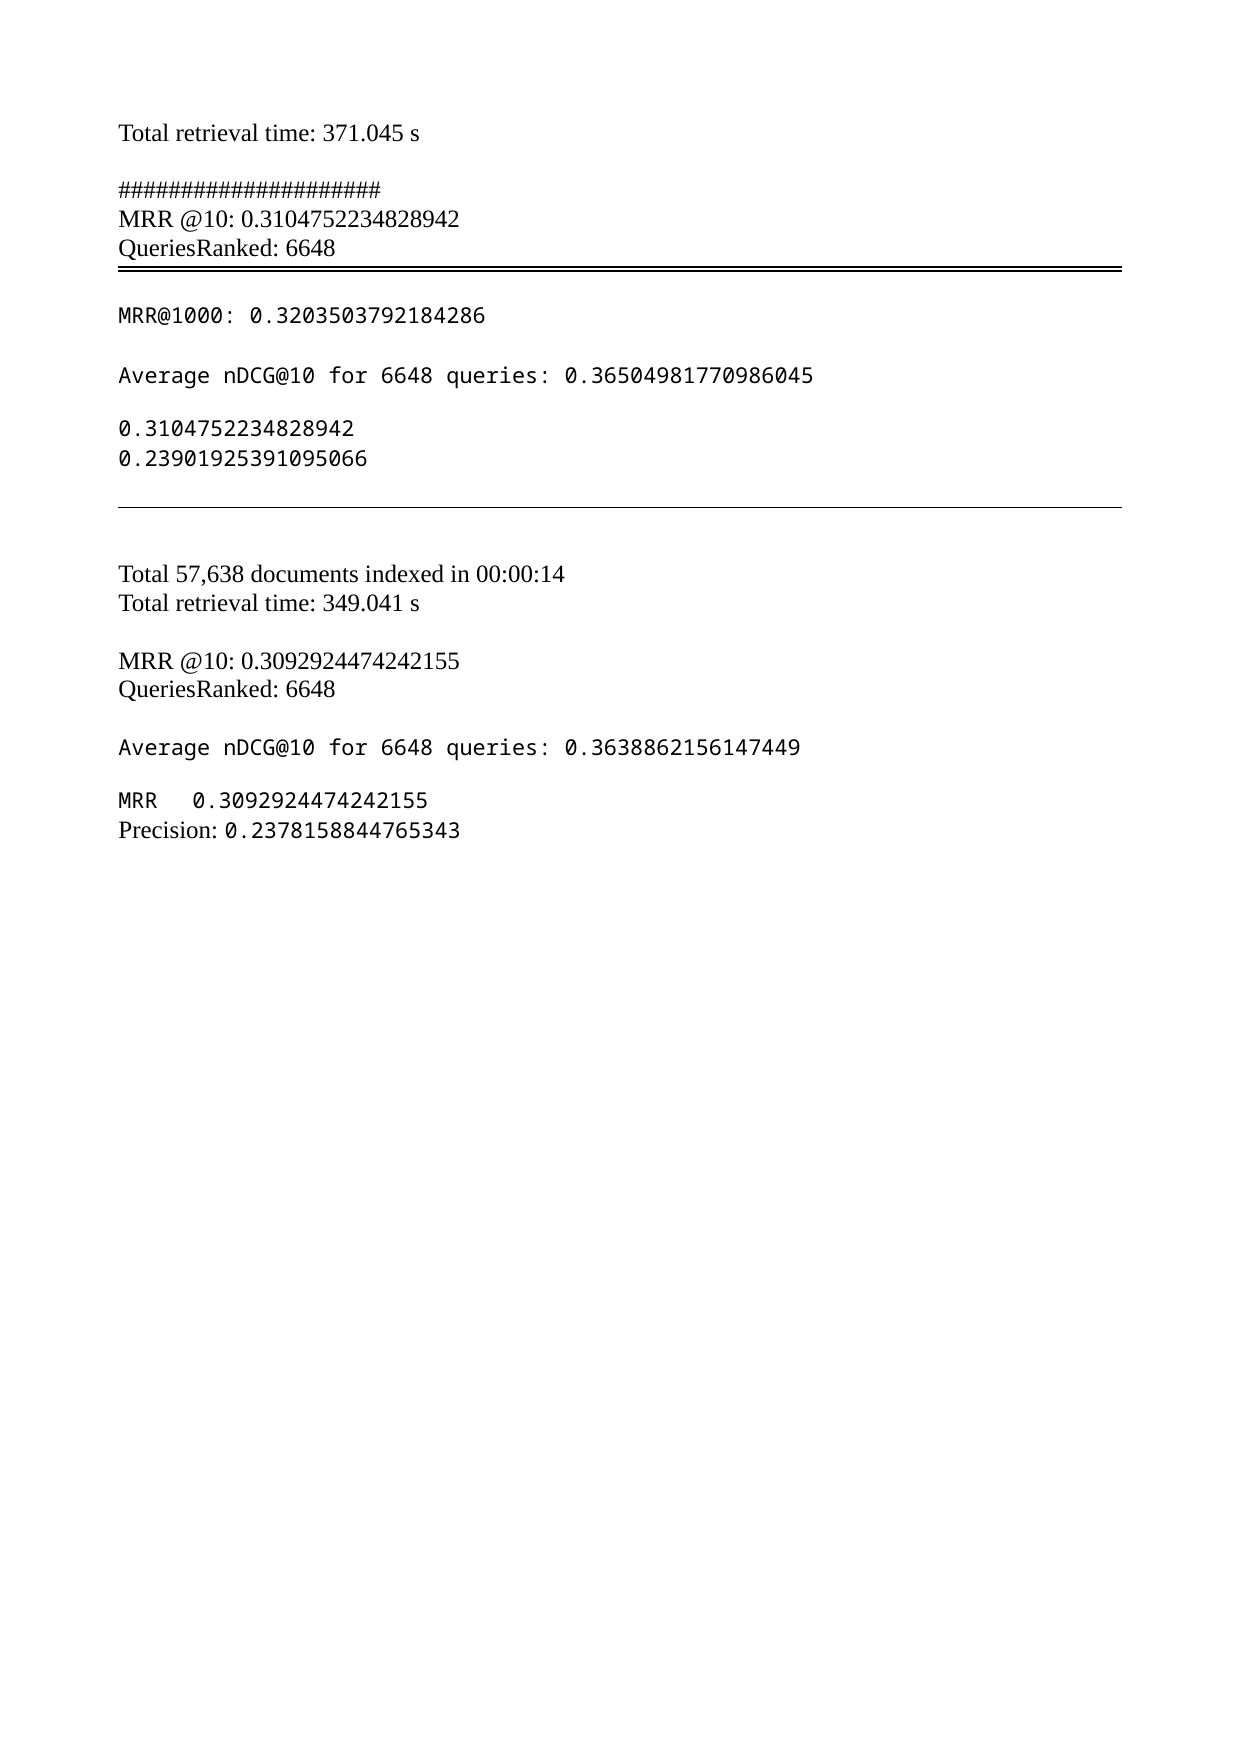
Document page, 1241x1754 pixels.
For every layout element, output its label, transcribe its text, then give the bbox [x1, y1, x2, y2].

text Total 57,638 documents indexed in 00:00:14 [118, 559, 1122, 588]
text Total retrieval time: 371.045 s [118, 118, 1122, 147]
text MRR 0.3092924474242155 [118, 786, 1122, 815]
text QueriesRanked: 6648 [118, 233, 1122, 266]
text MRR@1000: 0.3203503792184286 [118, 300, 1122, 330]
text MRR @10: 0.3092924474242155 [118, 646, 1122, 674]
text QueriesRanked: 6648 [118, 674, 1122, 703]
text 0.3104752234828942 [118, 413, 1122, 443]
text Average nDCG@10 for 6648 queries: 0.3638862156147449 [118, 732, 1122, 762]
text Total retrieval time: 349.041 s [118, 588, 1122, 617]
text Average nDCG@10 for 6648 queries: 0.36504981770986045 [118, 360, 1122, 390]
text Precision: 0.2378158844765343 [118, 815, 1122, 845]
text MRR @10: 0.3104752234828942 [118, 204, 1122, 233]
text ##################### [118, 176, 1122, 204]
text 0.23901925391095066 [118, 443, 1122, 473]
